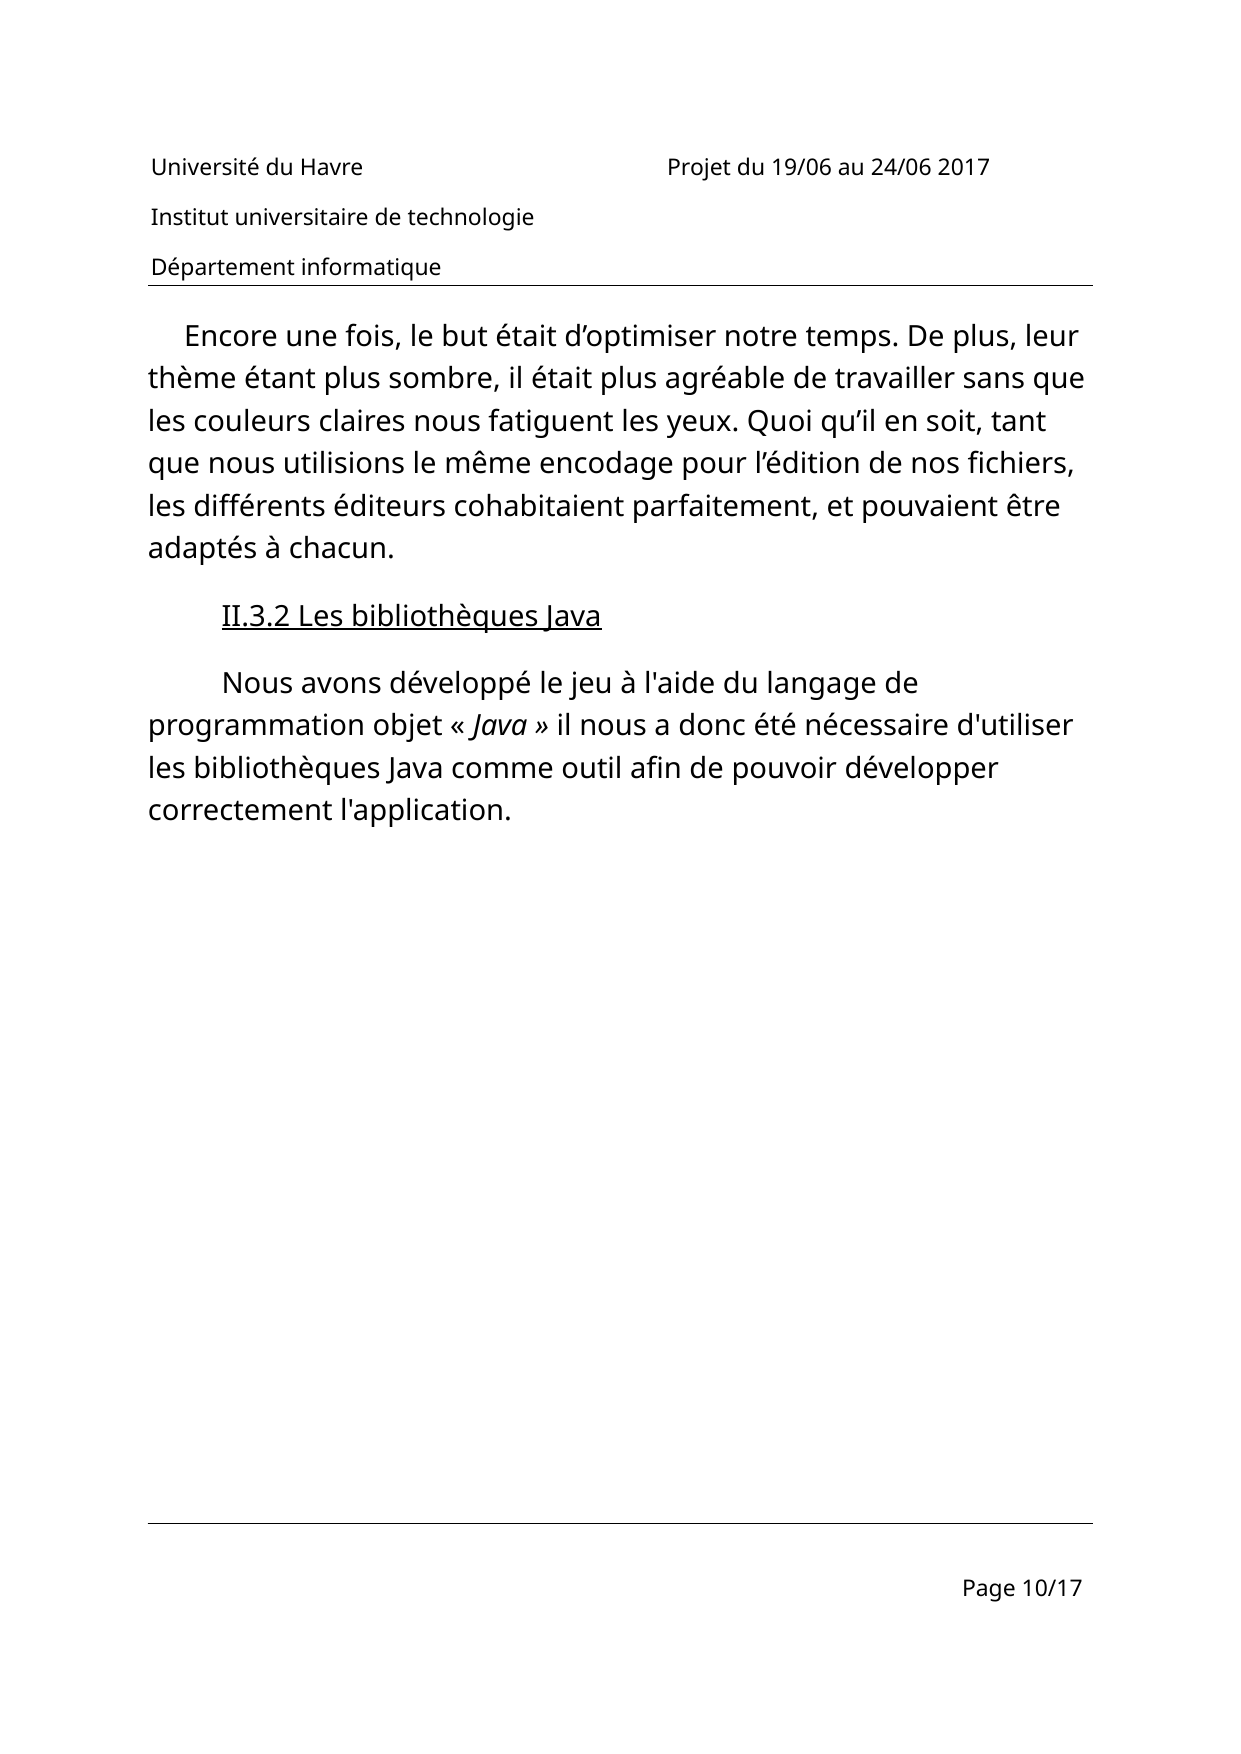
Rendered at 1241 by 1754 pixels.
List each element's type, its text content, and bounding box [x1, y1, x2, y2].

subtitle Nous avons développé le jeu à l'aide du langage de programmation objet « Java » il nous a donc été nécessaire d'utiliser les bibliothèques Java comme outil afin de pouvoir développer correctement l'application. [148, 662, 1093, 829]
subtitle II.3.2 Les bibliothèques Java [148, 595, 1093, 634]
subtitle Encore une fois, le but était d’optimiser notre temps. De plus, leur thème étant plus sombre, il était plus agréable de travailler sans que les couleurs claires nous fatiguent les yeux. Quoi qu’il en soit, tant que nous utilisions le même encodage pour l’édition de nos fichiers, les différents éditeurs cohabitaient parfaitement, et pouvaient être adaptés à chacun. [148, 315, 1093, 567]
